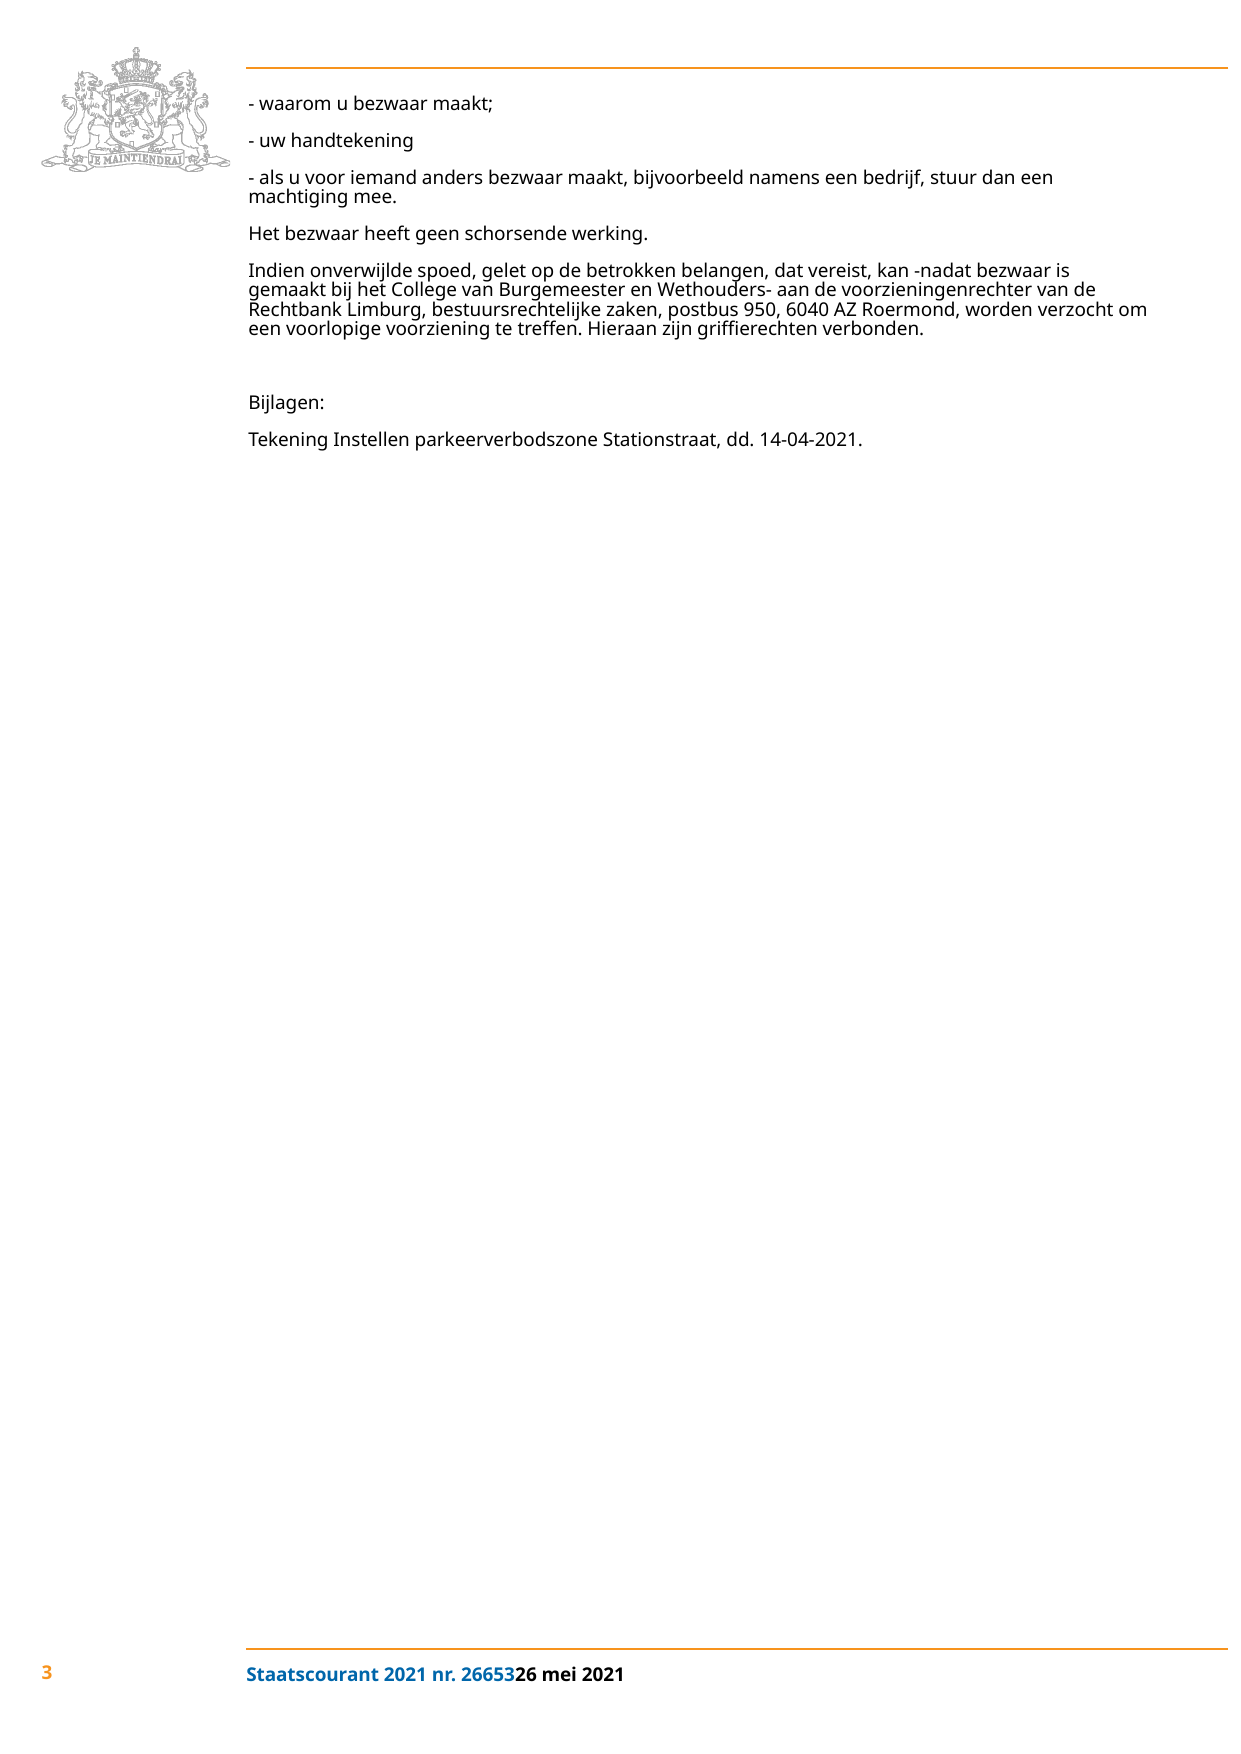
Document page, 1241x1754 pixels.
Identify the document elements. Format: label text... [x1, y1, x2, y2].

text Bijlagen: [248, 394, 1152, 413]
picture [41, 47, 231, 172]
text Tekening Instellen parkeerverbodszone Stationstraat, dd. 14-04-2021. [248, 431, 1152, 450]
text - als u voor iemand anders bezwaar maakt, bijvoorbeeld namens een bedrijf, stuur dan een machtiging mee. [248, 169, 1152, 207]
text Indien onverwijlde spoed, gelet op de betrokken belangen, dat vereist, kan -nadat bezwaar is gemaakt bij het College van Burgemeester en Wethouders- aan de voorzieningenrechter van de Rechtbank Limburg, bestuursrechtelijke zaken, postbus 950, 6040 AZ Roermond, worden verzocht om een voorlopige voorziening te treffen. Hieraan zijn griffierechten verbonden. [248, 262, 1152, 339]
text - waarom u bezwaar maakt; [248, 95, 1152, 114]
text Het bezwaar heeft geen schorsende werking. [248, 225, 1152, 244]
text - uw handtekening [248, 132, 1152, 151]
